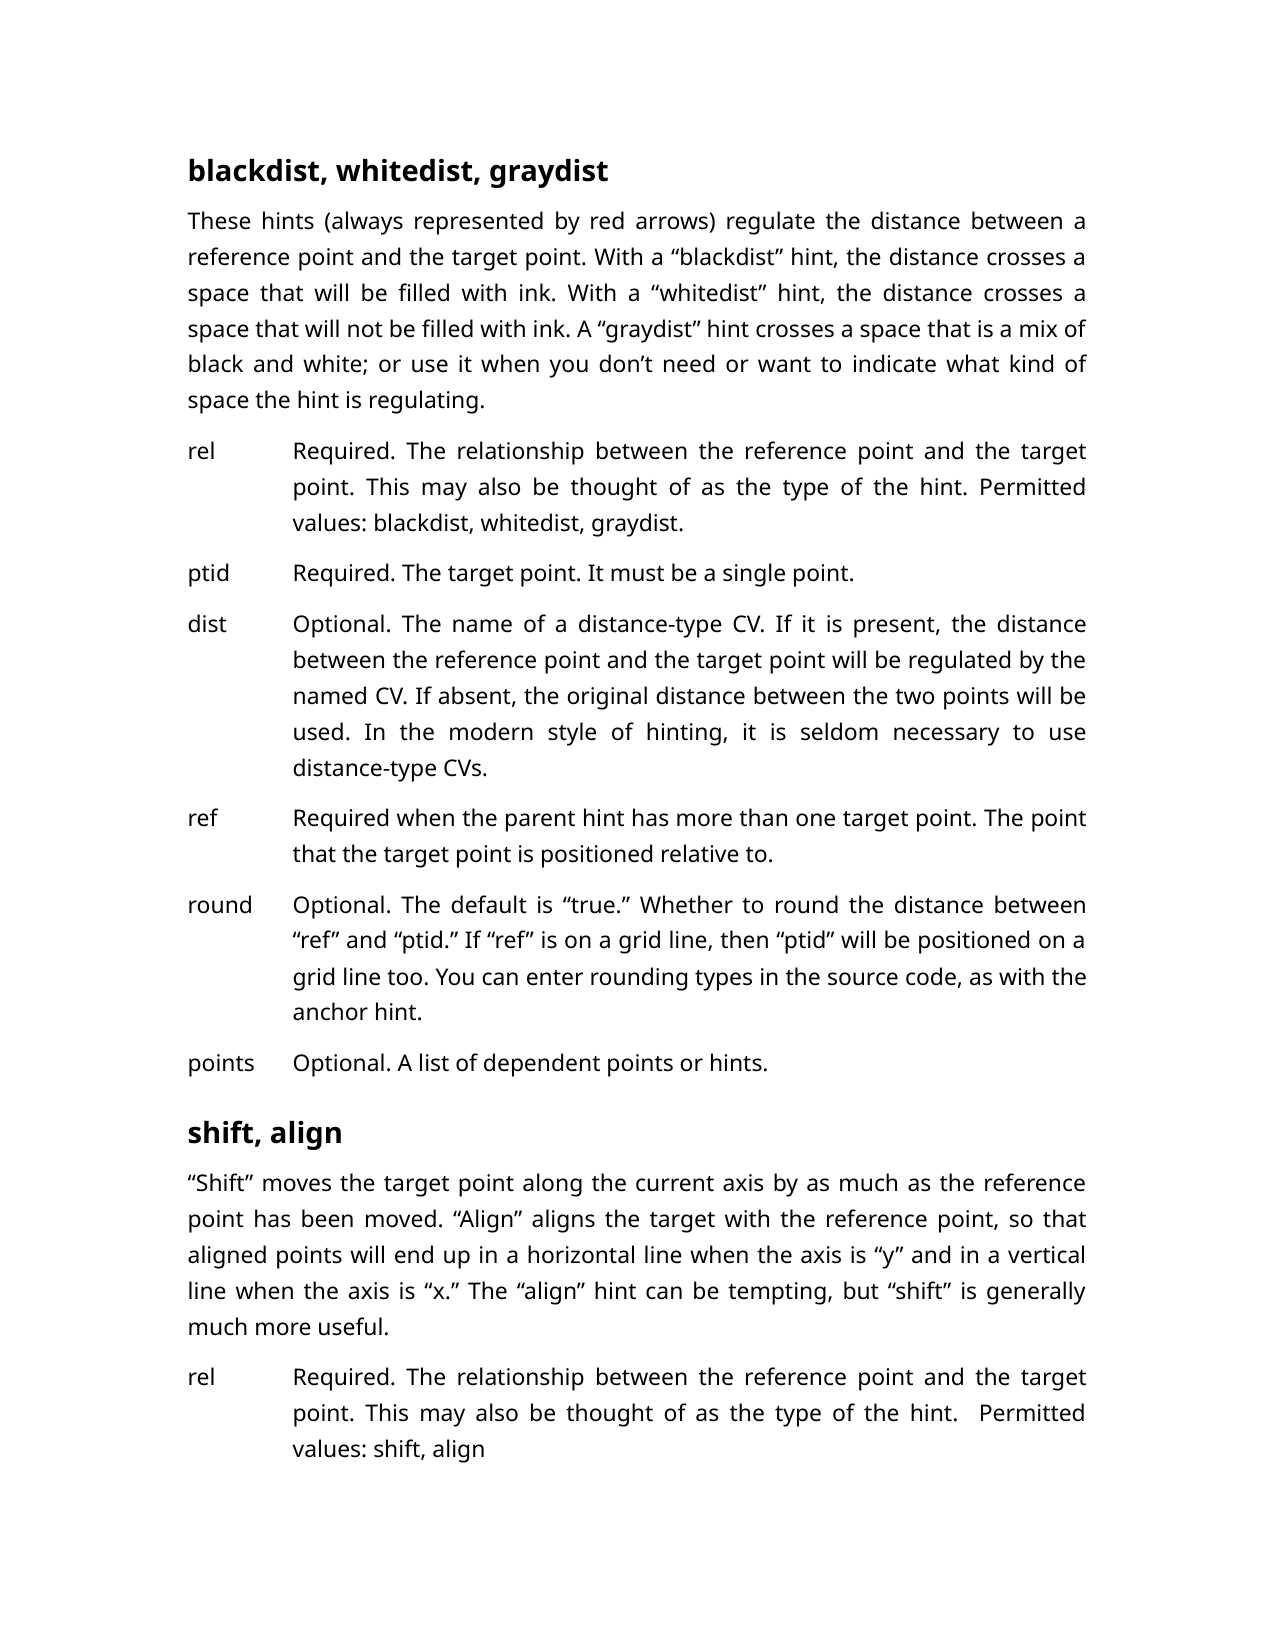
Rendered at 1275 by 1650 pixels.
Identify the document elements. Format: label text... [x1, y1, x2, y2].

text ref Required when the parent hint has more than one target point. The point that the target point is positioned relative to. [187, 802, 1087, 869]
text rel Required. The relationship between the reference point and the target point. This may also be thought of as the type of the hint. Permitted values: blackdist, whitedist, graydist. [187, 435, 1087, 538]
text rel Required. The relationship between the reference point and the target point. This may also be thought of as the type of the hint. Permitted values: shift, align [187, 1361, 1087, 1464]
text “Shift” moves the target point along the current axis by as much as the reference point has been moved. “Align” aligns the target with the reference point, so that aligned points will end up in a horizontal line when the axis is “y” and in a vertical line when the axis is “x.” The “align” hint can be tempting, but “shift” is generally much more useful. [187, 1167, 1087, 1342]
subtitle blackdist, whitedist, graydist [187, 150, 1087, 190]
text round Optional. The default is “true.” Whether to round the distance between “ref” and “ptid.” If “ref” is on a grid line, then “ptid” will be positioned on a grid line too. You can enter rounding types in the source code, as with the anchor hint. [187, 888, 1087, 1028]
text ptid Required. The target point. It must be a single point. [187, 557, 1087, 588]
text These hints (always represented by red arrows) regulate the distance between a reference point and the target point. With a “blackdist” hint, the distance crosses a space that will be filled with ink. With a “whitedist” hint, the distance crosses a space that will not be filled with ink. A “graydist” hint crosses a space that is a mix of black and white; or use it when you don’t need or want to indicate what kind of space the hint is regulating. [187, 205, 1087, 416]
text dist Optional. The name of a distance-type CV. If it is present, the distance between the reference point and the target point will be regulated by the named CV. If absent, the original distance between the two points will be used. In the modern style of hinting, it is seldom necessary to use distance-type CVs. [187, 608, 1087, 783]
text points Optional. A list of dependent points or hints. [187, 1047, 1087, 1078]
subtitle shift, align [187, 1112, 1087, 1152]
